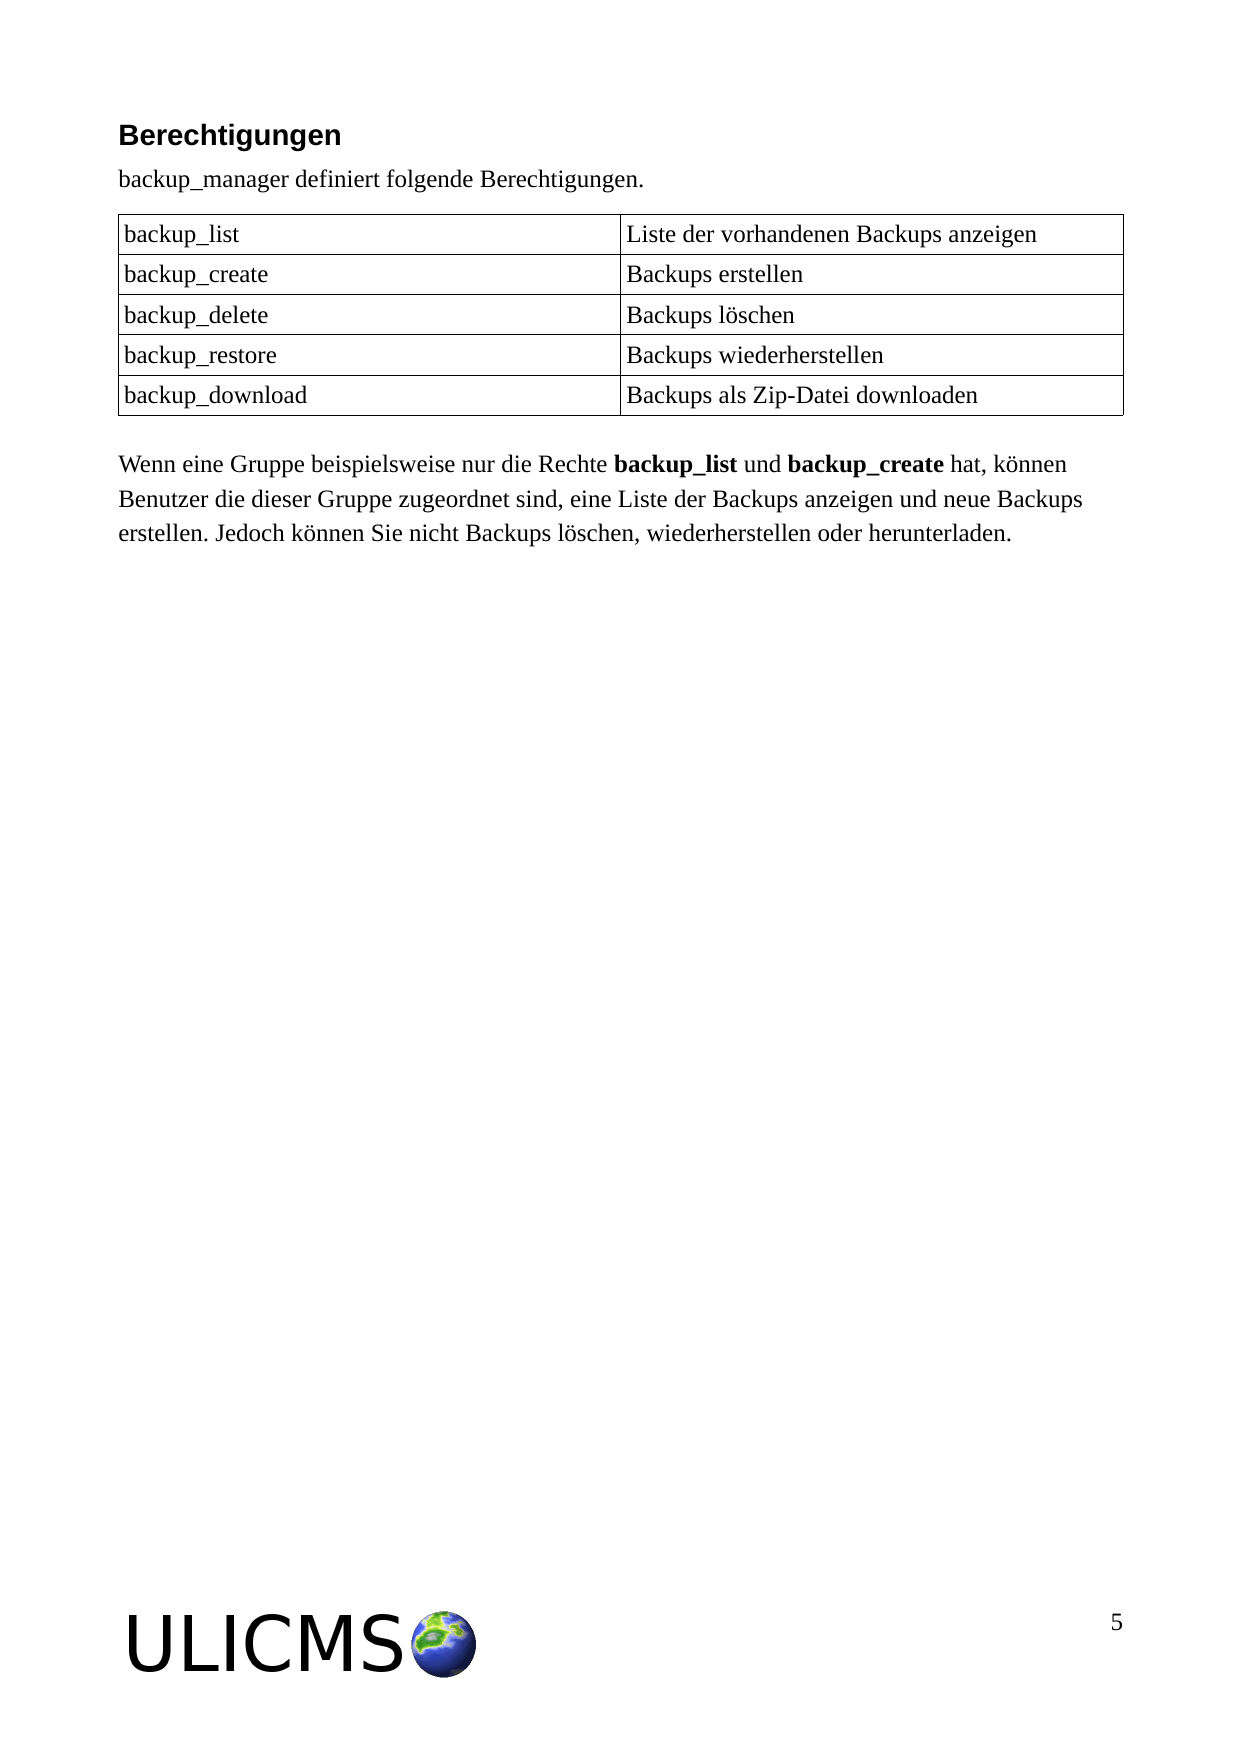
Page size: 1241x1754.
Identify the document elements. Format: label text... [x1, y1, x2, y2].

table_cell Backups wiederherstellen [621, 335, 1123, 375]
table_cell backup_delete [119, 295, 620, 334]
text Wenn eine Gruppe beispielsweise nur die Rechte backup_list und backup_create hat, können Benutzer die dieser Gruppe zugeordnet sind, eine Liste der Backups anzeigen und neue Backups erstellen. Jedoch können Sie nicht Backups löschen, wiederherstellen oder herunterladen. [118, 416, 1123, 547]
table_header Liste der vorhandenen Backups anzeigen [621, 215, 1123, 254]
table_cell backup_download [119, 376, 620, 415]
text backup_manager definiert folgende Berechtigungen. [118, 164, 1123, 193]
table_cell Backups als Zip-Datei downloaden [621, 376, 1123, 415]
table_cell Backups löschen [621, 295, 1123, 334]
table_cell backup_restore [119, 335, 620, 375]
table_cell Backups erstellen [621, 255, 1123, 294]
table_header backup_list [119, 215, 620, 254]
table_cell backup_create [119, 255, 620, 294]
picture [118, 1607, 479, 1681]
subtitle Berechtigungen [118, 118, 1123, 152]
